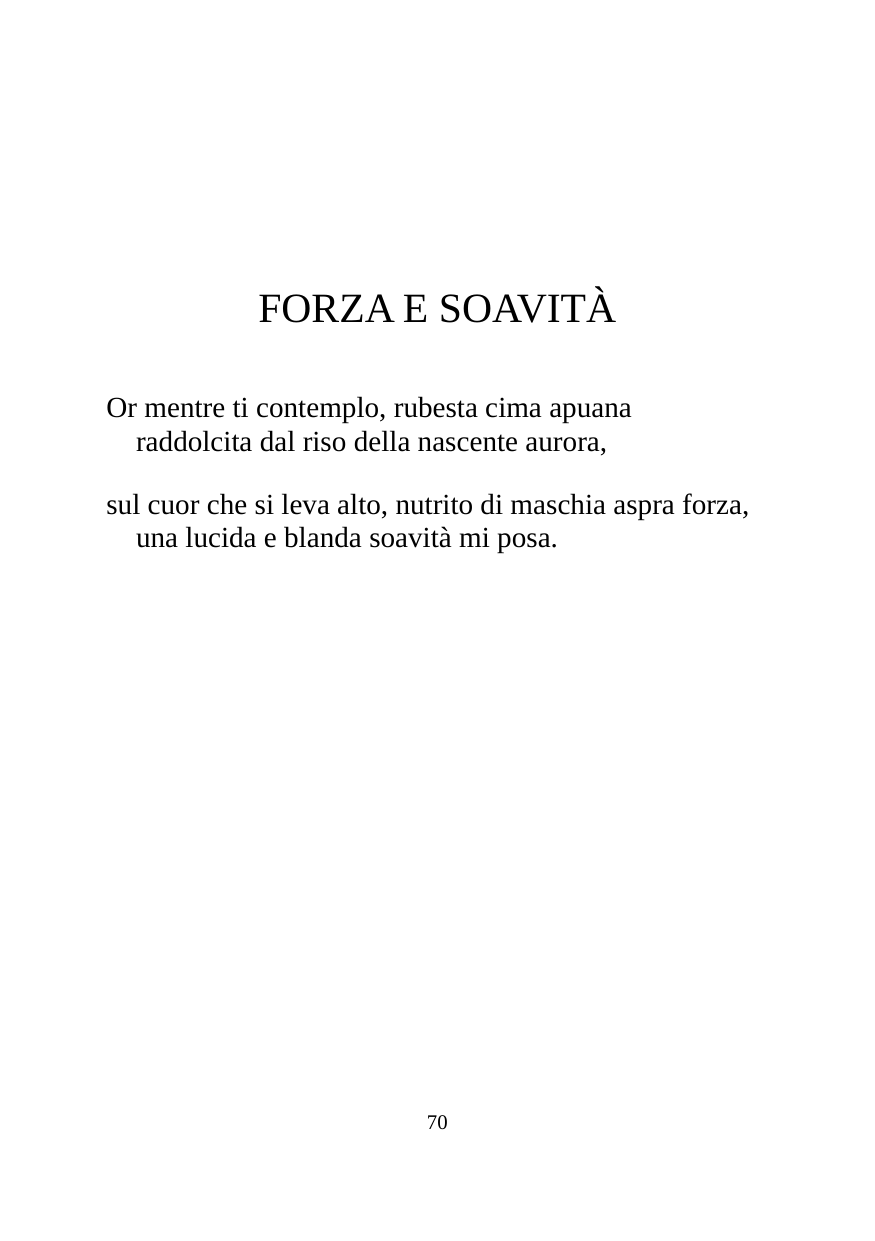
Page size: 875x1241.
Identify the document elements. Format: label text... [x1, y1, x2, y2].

text sul cuor che si leva alto, nutrito di maschia aspra forza, una lucida e blanda soavità mi posa. [106, 487, 768, 554]
subtitle FORZA E SOAVITÀ [106, 283, 768, 331]
text Or mentre ti contemplo, rubesta cima apuana raddolcita dal riso della nascente aurora, [106, 390, 768, 457]
